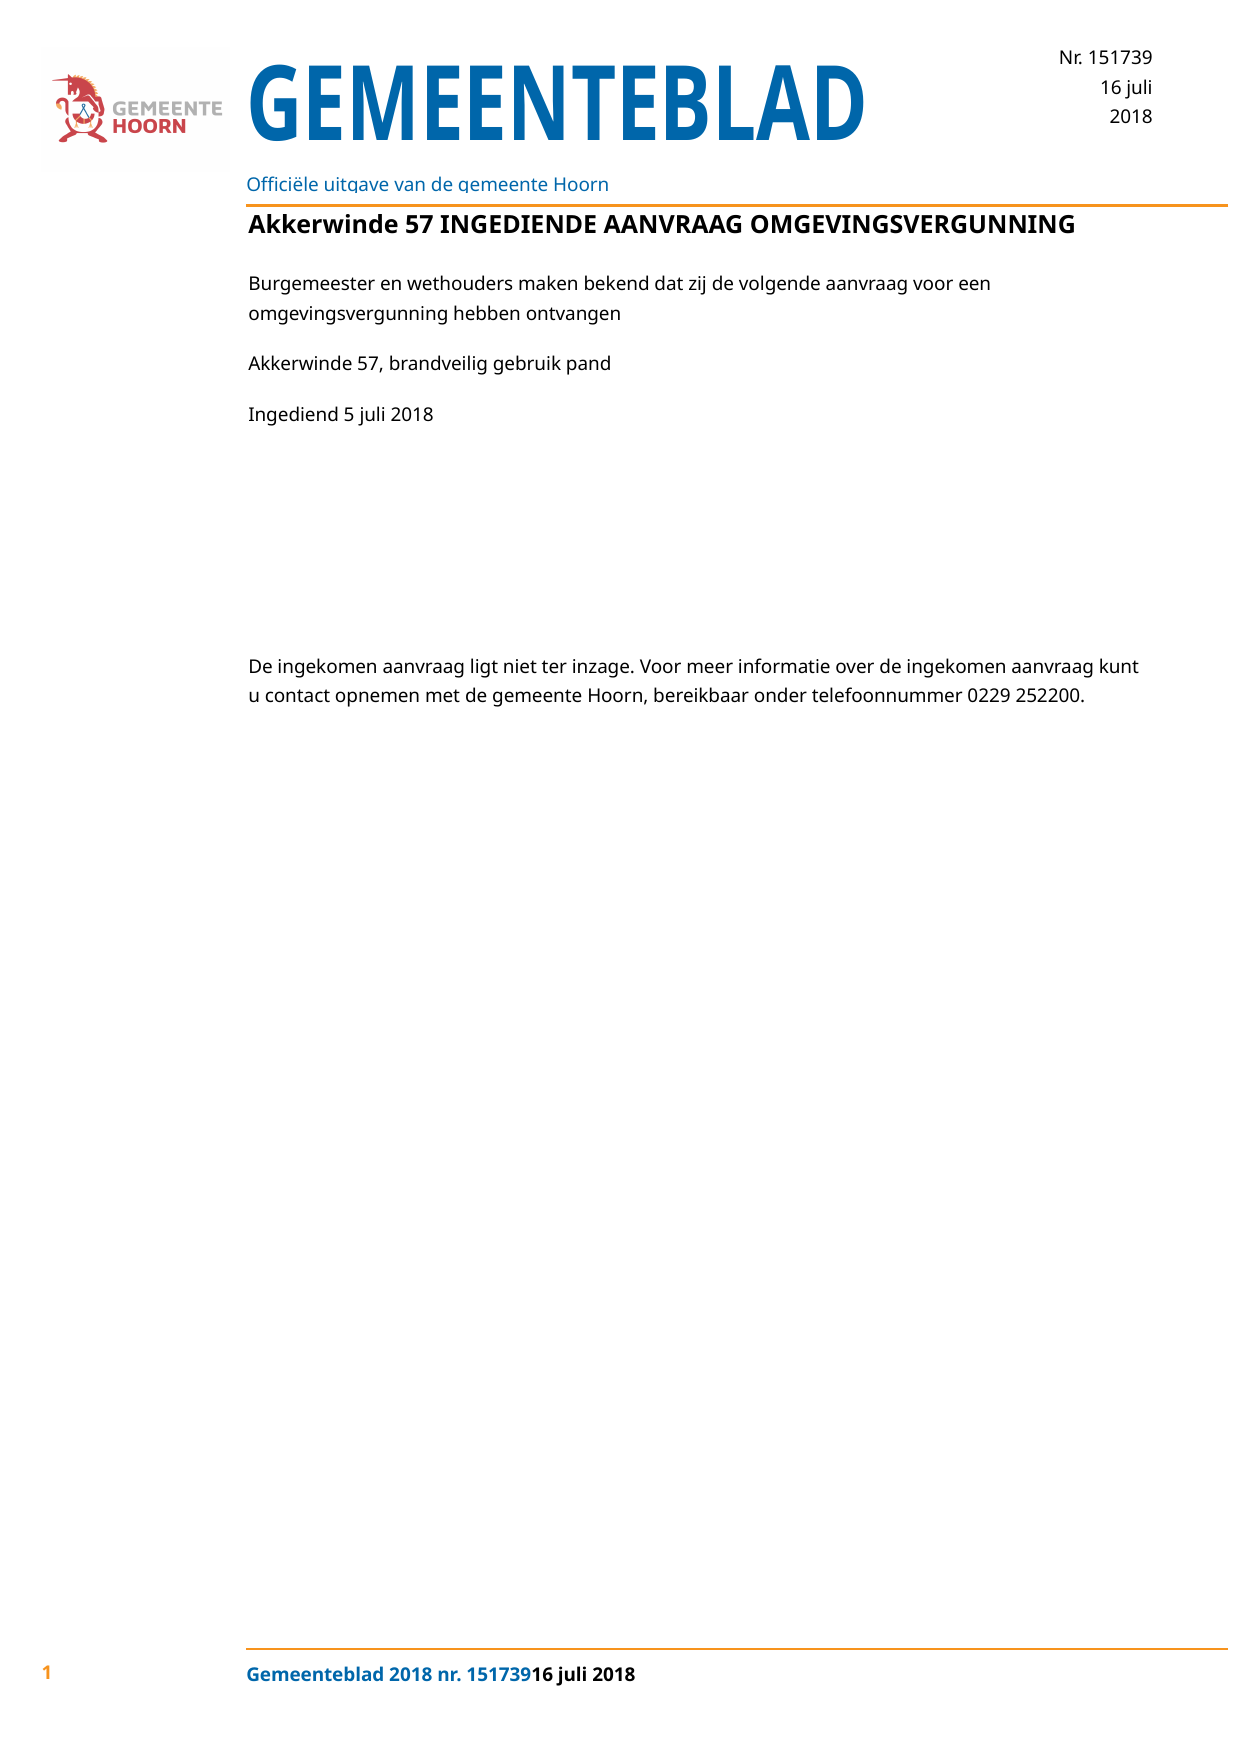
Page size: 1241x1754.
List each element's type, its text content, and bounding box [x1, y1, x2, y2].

picture [41, 47, 231, 172]
text Akkerwinde 57, brandveilig gebruik pand [248, 350, 1152, 376]
text Ingediend 5 juli 2018 [248, 401, 1152, 426]
text Akkerwinde 57 INGEDIENDE AANVRAAG OMGEVINGSVERGUNNING [248, 207, 1152, 241]
text De ingekomen aanvraag ligt niet ter inzage. Voor meer informatie over de ingekomen aanvraag kunt u contact opnemen met de gemeente Hoorn, bereikbaar onder telefoonnummer 0229 252200. [248, 653, 1152, 708]
text Burgemeester en wethouders maken bekend dat zij de volgende aanvraag voor een omgevingsvergunning hebben ontvangen [248, 270, 1152, 326]
